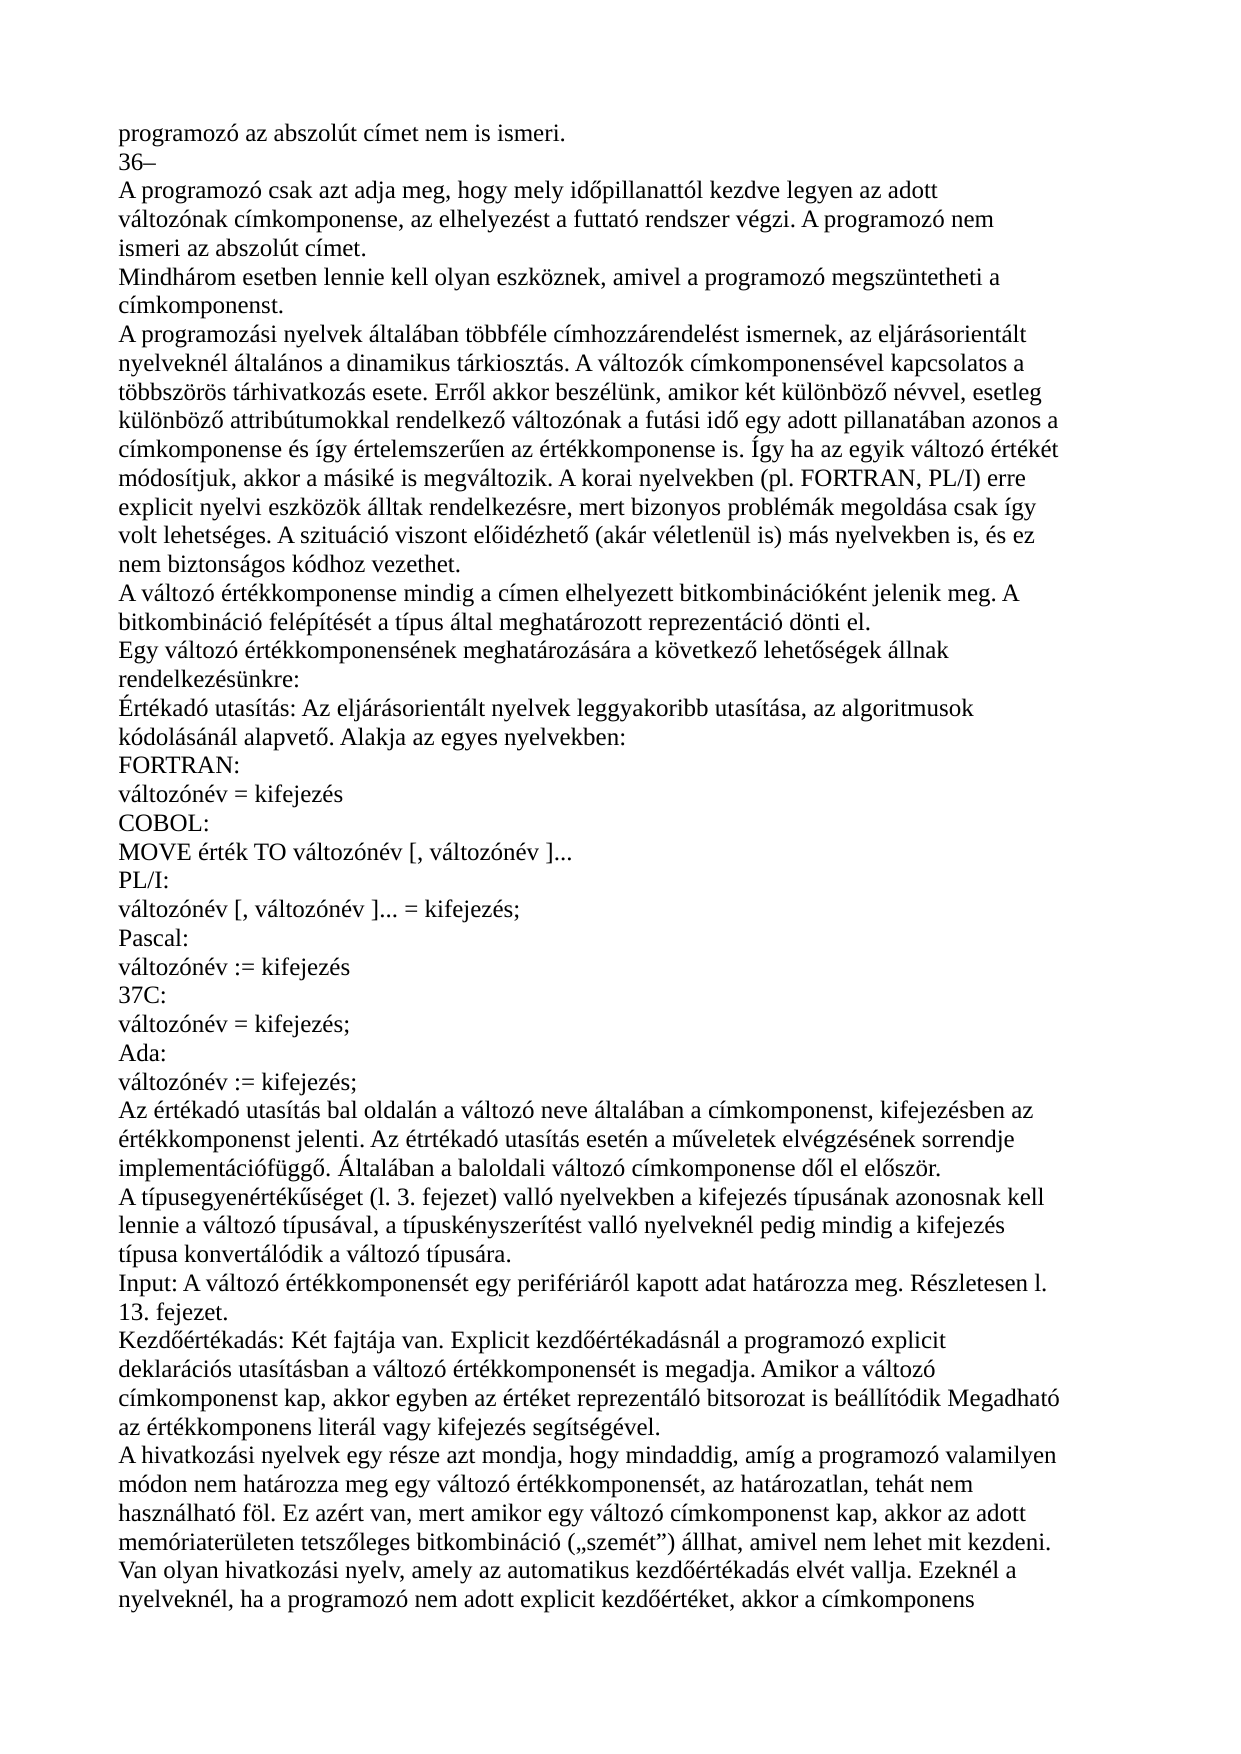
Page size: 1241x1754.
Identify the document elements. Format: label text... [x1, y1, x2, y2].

text A változó értékkomponense mindig a címen elhelyezett bitkombinációként jelenik meg. A [118, 578, 1122, 607]
text Ada: [118, 1038, 1122, 1067]
text A típusegyenértékűséget (l. 3. fejezet) valló nyelvekben a kifejezés típusának azonosnak kell [118, 1182, 1122, 1211]
text az értékkomponens literál vagy kifejezés segítségével. [118, 1412, 1122, 1441]
text Input: A változó értékkomponensét egy perifériáról kapott adat határozza meg. Részletesen l. [118, 1268, 1122, 1297]
text Pascal: [118, 923, 1122, 952]
text memóriaterületen tetszőleges bitkombináció („szemét”) állhat, amivel nem lehet mit kezdeni. [118, 1527, 1122, 1556]
text COBOL: [118, 808, 1122, 837]
text címkomponenst kap, akkor egyben az értéket reprezentáló bitsorozat is beállítódik Megadható [118, 1383, 1122, 1412]
text lennie a változó típusával, a típuskényszerítést valló nyelveknél pedig mindig a kifejezés [118, 1211, 1122, 1239]
text Értékadó utasítás: Az eljárásorientált nyelvek leggyakoribb utasítása, az algoritmusok [118, 693, 1122, 722]
text értékkomponenst jelenti. Az étrtékadó utasítás esetén a műveletek elvégzésének sorrendje [118, 1124, 1122, 1153]
text rendelkezésünkre: [118, 664, 1122, 693]
text nem biztonságos kódhoz vezethet. [118, 549, 1122, 578]
text deklarációs utasításban a változó értékkomponensét is megadja. Amikor a változó [118, 1354, 1122, 1383]
text 37C: [118, 981, 1122, 1009]
text 36– [118, 147, 1122, 176]
text PL/I: [118, 866, 1122, 894]
text programozó az abszolút címet nem is ismeri. [118, 118, 1122, 147]
text Az értékadó utasítás bal oldalán a változó neve általában a címkomponenst, kifejezésben az [118, 1096, 1122, 1124]
text A programozási nyelvek általában többféle címhozzárendelést ismernek, az eljárásorientált [118, 319, 1122, 348]
text explicit nyelvi eszközök álltak rendelkezésre, mert bizonyos problémák megoldása csak így [118, 492, 1122, 521]
text 13. fejezet. [118, 1297, 1122, 1326]
text Mindhárom esetben lennie kell olyan eszköznek, amivel a programozó megszüntetheti a [118, 262, 1122, 291]
text bitkombináció felépítését a típus által meghatározott reprezentáció dönti el. [118, 607, 1122, 636]
text módon nem határozza meg egy változó értékkomponensét, az határozatlan, tehát nem [118, 1469, 1122, 1498]
text típusa konvertálódik a változó típusára. [118, 1239, 1122, 1268]
text változónév = kifejezés; [118, 1009, 1122, 1038]
text változónév [, változónév ]... = kifejezés; [118, 894, 1122, 923]
text volt lehetséges. A szituáció viszont előidézhető (akár véletlenül is) más nyelvekben is, és ez [118, 521, 1122, 549]
text implementációfüggő. Általában a baloldali változó címkomponense dől el először. [118, 1153, 1122, 1182]
text módosítjuk, akkor a másiké is megváltozik. A korai nyelvekben (pl. FORTRAN, PL/I) erre [118, 463, 1122, 492]
text változónév := kifejezés; [118, 1067, 1122, 1096]
text használható föl. Ez azért van, mert amikor egy változó címkomponenst kap, akkor az adott [118, 1498, 1122, 1527]
text MOVE érték TO változónév [, változónév ]... [118, 837, 1122, 866]
text változónak címkomponense, az elhelyezést a futtató rendszer végzi. A programozó nem [118, 204, 1122, 233]
text változónév := kifejezés [118, 952, 1122, 981]
text nyelveknél általános a dinamikus tárkiosztás. A változók címkomponensével kapcsolatos a [118, 348, 1122, 377]
text különböző attribútumokkal rendelkező változónak a futási idő egy adott pillanatában azonos a [118, 406, 1122, 434]
text nyelveknél, ha a programozó nem adott explicit kezdőértéket, akkor a címkomponens [118, 1584, 1122, 1613]
text címkomponenst. [118, 291, 1122, 319]
text Van olyan hivatkozási nyelv, amely az automatikus kezdőértékadás elvét vallja. Ezeknél a [118, 1556, 1122, 1584]
text Kezdőértékadás: Két fajtája van. Explicit kezdőértékadásnál a programozó explicit [118, 1326, 1122, 1354]
text ismeri az abszolút címet. [118, 233, 1122, 262]
text Egy változó értékkomponensének meghatározására a következő lehetőségek állnak [118, 636, 1122, 664]
text A hivatkozási nyelvek egy része azt mondja, hogy mindaddig, amíg a programozó valamilyen [118, 1441, 1122, 1469]
text kódolásánál alapvető. Alakja az egyes nyelvekben: [118, 722, 1122, 751]
text FORTRAN: [118, 751, 1122, 779]
text többszörös tárhivatkozás esete. Erről akkor beszélünk, amikor két különböző névvel, esetleg [118, 377, 1122, 406]
text A programozó csak azt adja meg, hogy mely időpillanattól kezdve legyen az adott [118, 176, 1122, 204]
text változónév = kifejezés [118, 779, 1122, 808]
text címkomponense és így értelemszerűen az értékkomponense is. Így ha az egyik változó értékét [118, 434, 1122, 463]
